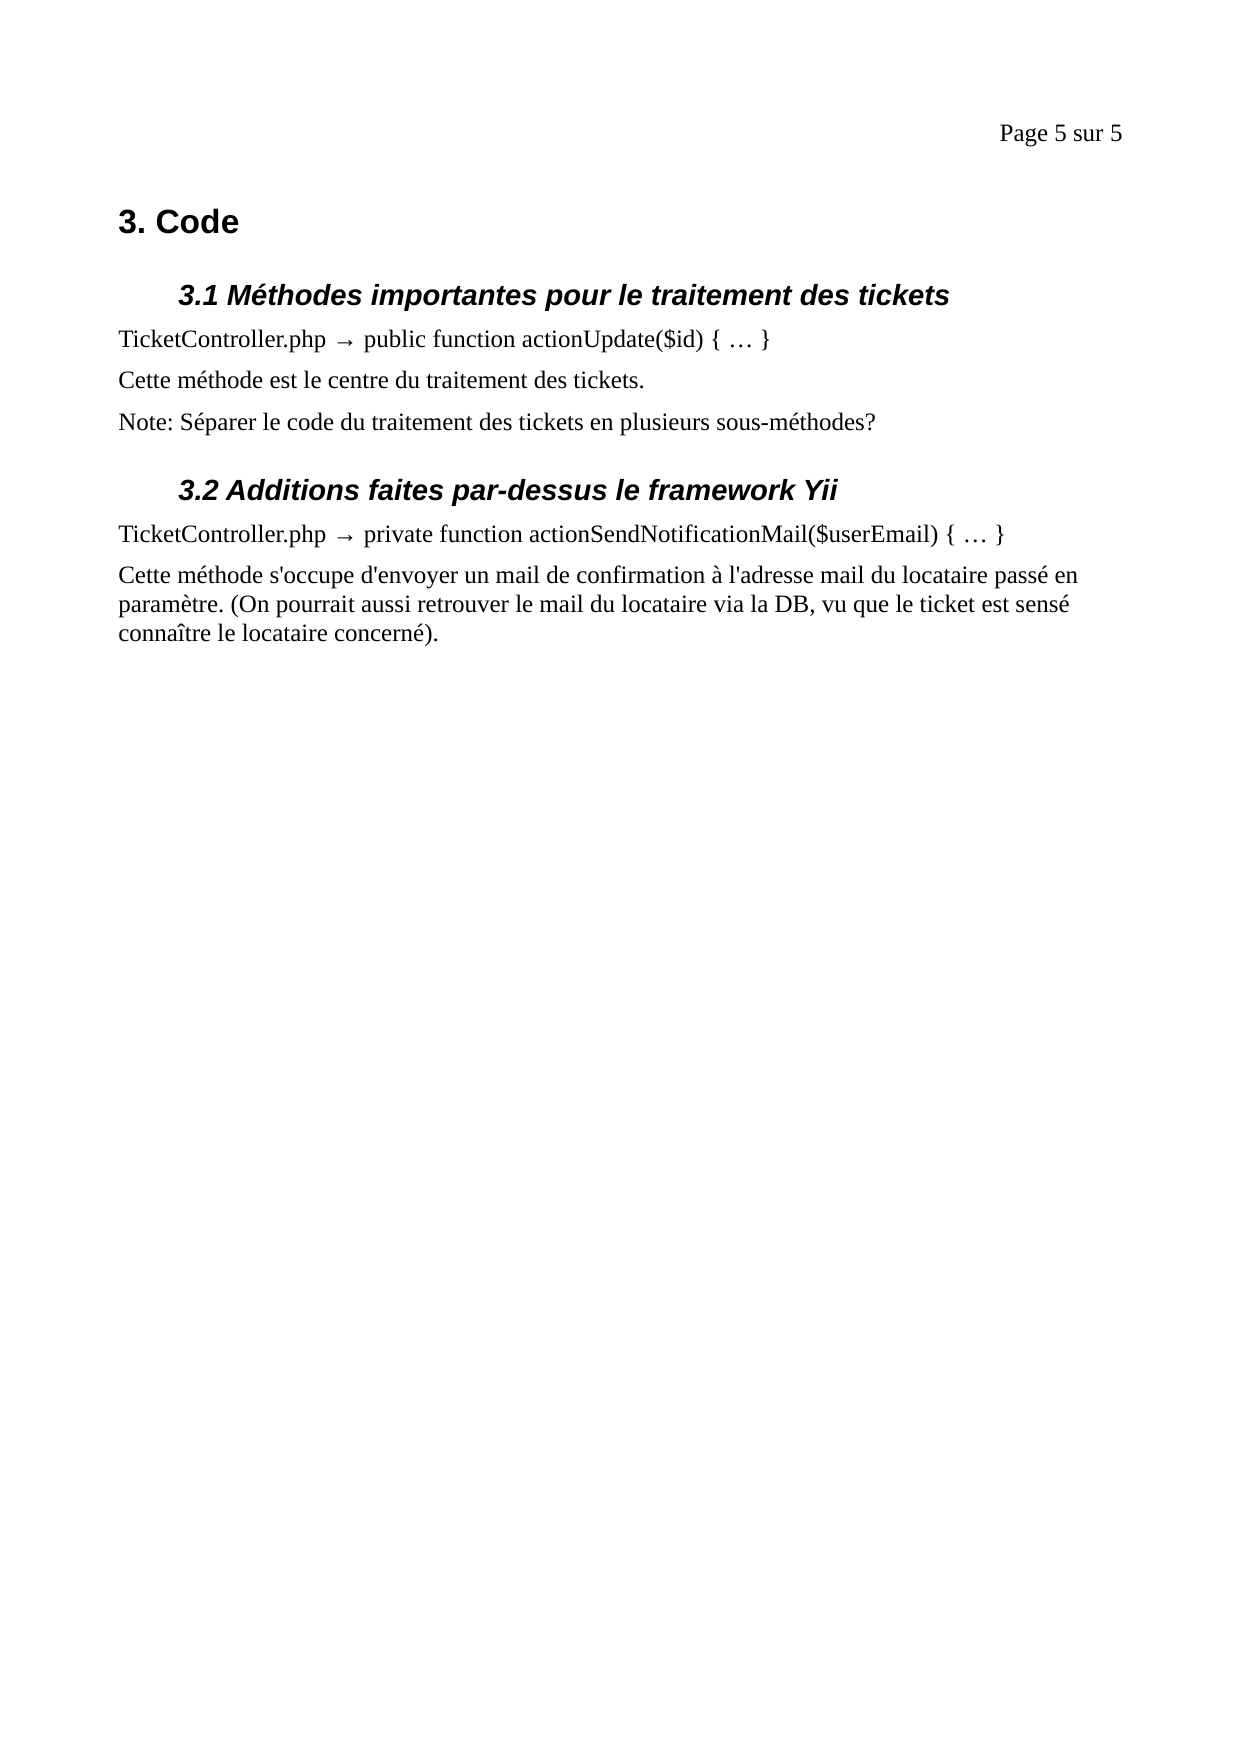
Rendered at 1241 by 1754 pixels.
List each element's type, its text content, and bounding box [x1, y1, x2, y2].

text TicketController.php → public function actionUpdate($id) { … } [118, 324, 1122, 353]
subtitle 3. Code [118, 202, 1122, 241]
subtitle 3.1 Méthodes importantes pour le traitement des tickets [118, 278, 1122, 312]
text Cette méthode est le centre du traitement des tickets. [118, 366, 1122, 394]
text Cette méthode s'occupe d'envoyer un mail de confirmation à l'adresse mail du locataire passé en paramètre. (On pourrait aussi retrouver le mail du locataire via la DB, vu que le ticket est sensé connaître le locataire concerné). [118, 560, 1122, 647]
subtitle 3.2 Additions faites par-dessus le framework Yii [118, 473, 1122, 507]
text Note: Séparer le code du traitement des tickets en plusieurs sous-méthodes? [118, 407, 1122, 436]
text TicketController.php → private function actionSendNotificationMail($userEmail) { … } [118, 519, 1122, 548]
